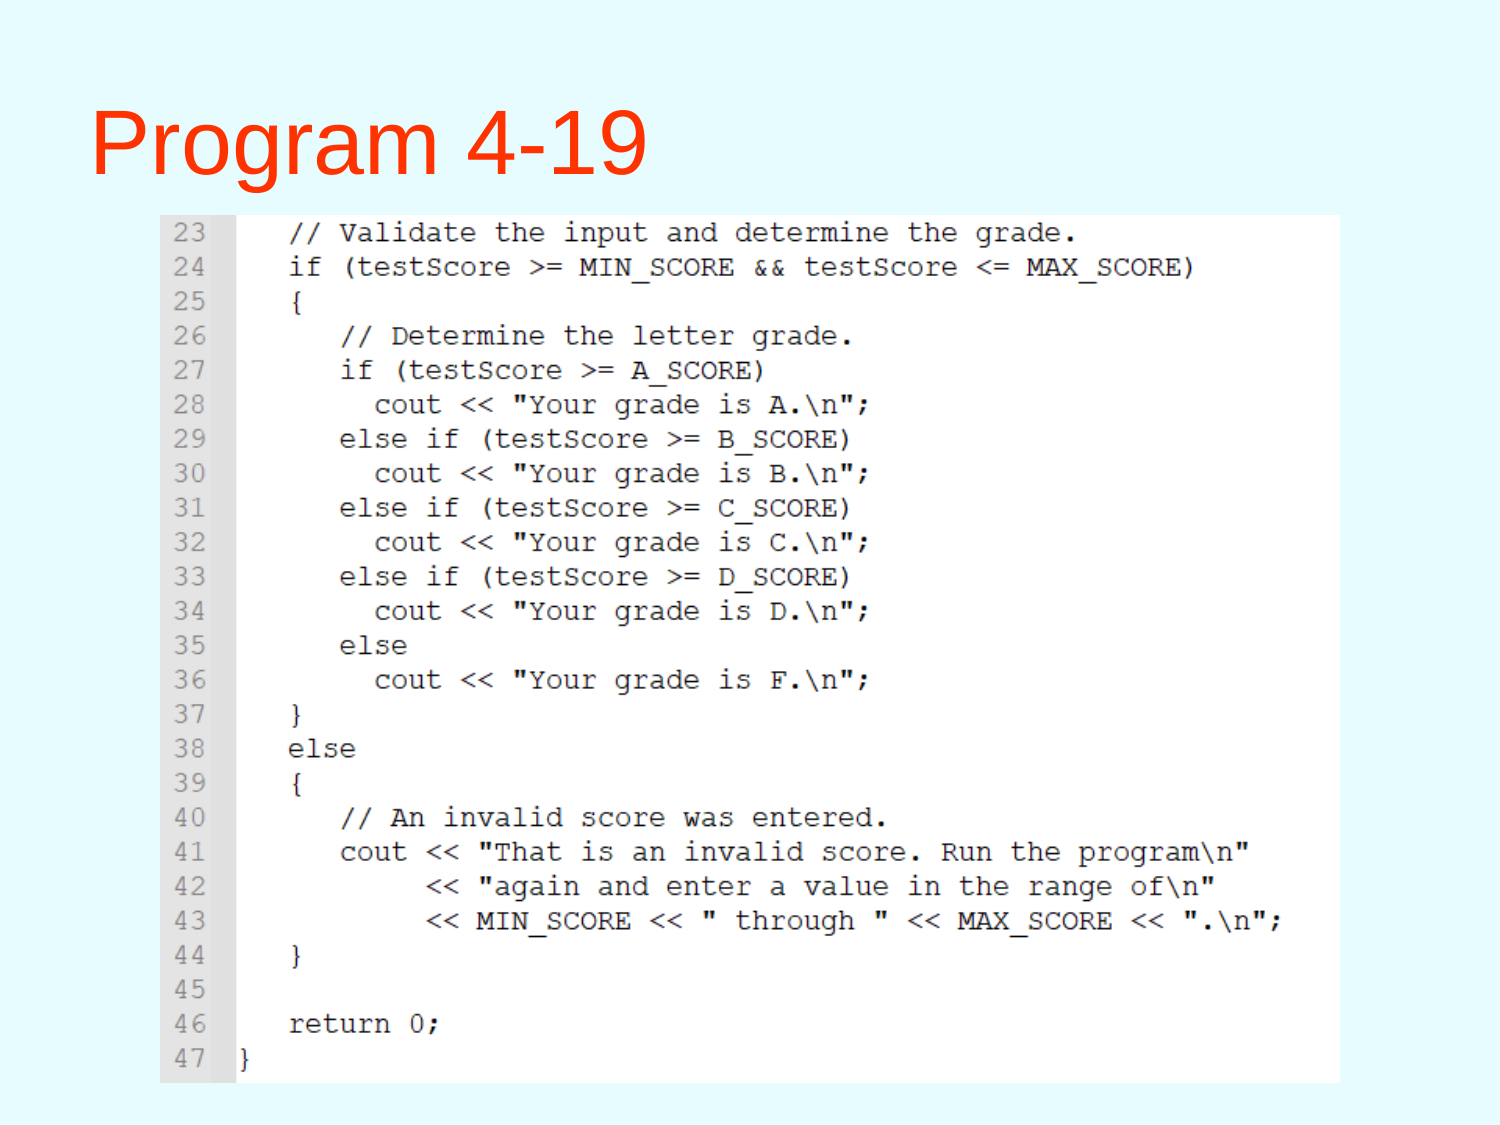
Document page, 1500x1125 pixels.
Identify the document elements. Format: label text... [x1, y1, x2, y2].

picture [160, 215, 1340, 1083]
title Program 4-19 [75, 45, 1423, 231]
